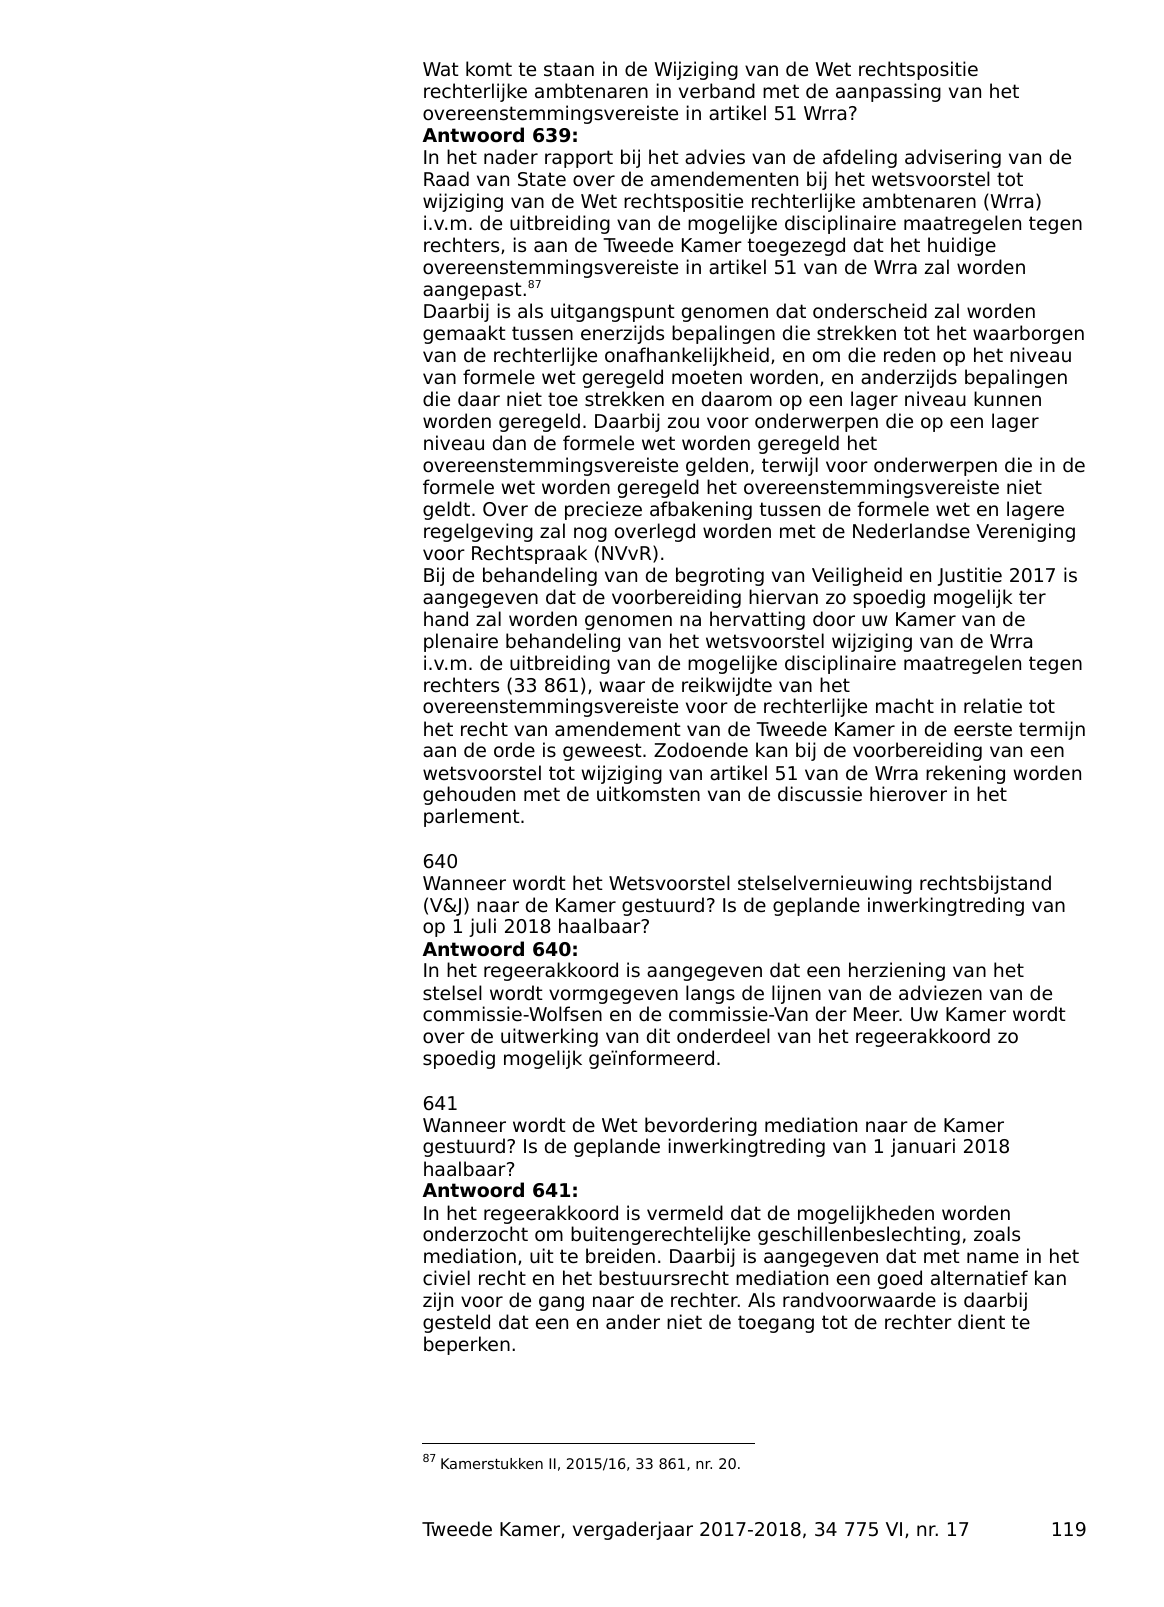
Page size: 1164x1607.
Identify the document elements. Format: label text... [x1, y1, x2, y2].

text Antwoord 639: [422, 125, 1087, 147]
text 641 [422, 1092, 1087, 1114]
text In het regeerakkoord is aangegeven dat een herziening van het stelsel wordt vormgegeven langs de lijnen van de adviezen van de commissie-Wolfsen en de commissie-Van der Meer. Uw Kamer wordt over de uitwerking van dit onderdeel van het regeerakkoord zo spoedig mogelijk geïnformeerd. [422, 960, 1087, 1070]
text Wanneer wordt het Wetsvoorstel stelselvernieuwing rechtsbijstand (V&J) naar de Kamer gestuurd? Is de geplande inwerkingtreding van op 1 juli 2018 haalbaar? [422, 872, 1087, 938]
text Daarbij is als uitgangspunt genomen dat onderscheid zal worden gemaakt tussen enerzijds bepalingen die strekken tot het waarborgen van de rechterlijke onafhankelijkheid, en om die reden op het niveau van formele wet geregeld moeten worden, en anderzijds bepalingen die daar niet toe strekken en daarom op een lager niveau kunnen worden geregeld. Daarbij zou voor onderwerpen die op een lager niveau dan de formele wet worden geregeld het overeenstemmingsvereiste gelden, terwijl voor onderwerpen die in de formele wet worden geregeld het overeenstemmingsvereiste niet geldt. Over de precieze afbakening tussen de formele wet en lagere regelgeving zal nog overlegd worden met de Nederlandse Vereniging voor Rechtspraak (NVvR). [422, 301, 1087, 564]
text Wat komt te staan in de Wijziging van de Wet rechtspositie rechterlijke ambtenaren in verband met de aanpassing van het overeenstemmingsvereiste in artikel 51 Wrra? [422, 59, 1087, 125]
text Antwoord 641: [422, 1180, 1087, 1202]
text Bij de behandeling van de begroting van Veiligheid en Justitie 2017 is aangegeven dat de voorbereiding hiervan zo spoedig mogelijk ter hand zal worden genomen na hervatting door uw Kamer van de plenaire behandeling van het wetsvoorstel wijziging van de Wrra i.v.m. de uitbreiding van de mogelijke disciplinaire maatregelen tegen rechters (33 861), waar de reikwijdte van het overeenstemmingsvereiste voor de rechterlijke macht in relatie tot het recht van amendement van de Tweede Kamer in de eerste termijn aan de orde is geweest. Zodoende kan bij de voorbereiding van een wetsvoorstel tot wijziging van artikel 51 van de Wrra rekening worden gehouden met de uitkomsten van de discussie hierover in het parlement. [422, 564, 1087, 828]
text Kamerstukken II, 2015/16, 33 861, nr. 20. [422, 1452, 1087, 1474]
text In het regeerakkoord is vermeld dat de mogelijkheden worden onderzocht om buitengerechtelijke geschillenbeslechting, zoals mediation, uit te breiden. Daarbij is aangegeven dat met name in het civiel recht en het bestuursrecht mediation een goed alternatief kan zijn voor de gang naar de rechter. Als randvoorwaarde is daarbij gesteld dat een en ander niet de toegang tot de rechter dient te beperken. [422, 1202, 1087, 1356]
text Antwoord 640: [422, 938, 1087, 960]
text In het nader rapport bij het advies van de afdeling advisering van de Raad van State over de amendementen bij het wetsvoorstel tot wijziging van de Wet rechtspositie rechterlijke ambtenaren (Wrra) i.v.m. de uitbreiding van de mogelijke disciplinaire maatregelen tegen rechters, is aan de Tweede Kamer toegezegd dat het huidige overeenstemmingsvereiste in artikel 51 van de Wrra zal worden aangepast. [422, 147, 1087, 301]
text 640 [422, 851, 1087, 872]
text Wanneer wordt de Wet bevordering mediation naar de Kamer gestuurd? Is de geplande inwerkingtreding van 1 januari 2018 haalbaar? [422, 1114, 1087, 1180]
